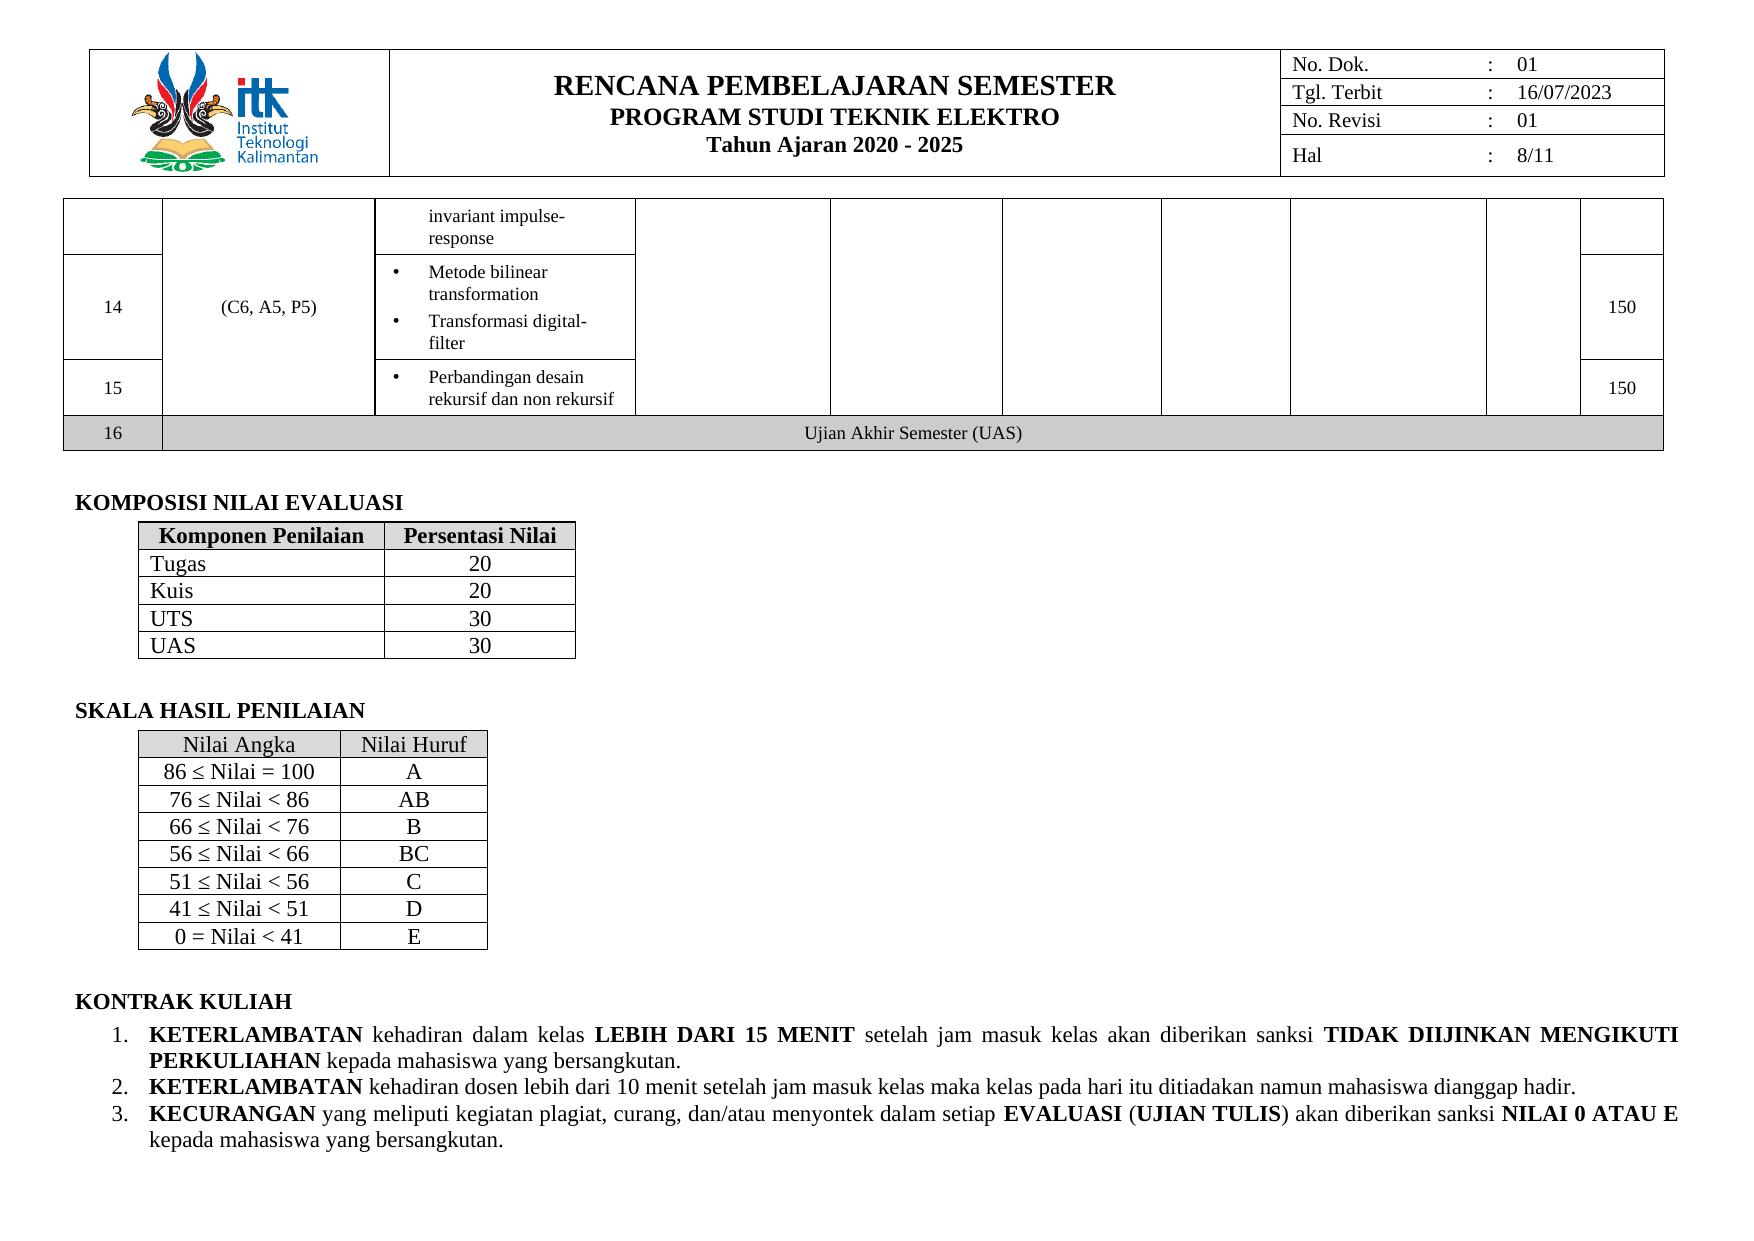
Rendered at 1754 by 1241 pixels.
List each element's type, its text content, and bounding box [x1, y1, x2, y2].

table_cell 56 ≤ Nilai < 66 [139, 841, 340, 867]
list KECURANGAN yang meliputi kegiatan plagiat, curang, dan/atau menyontek dalam setiap EVALUASI (UJIAN TULIS) akan diberikan sanksi NILAI 0 ATAU E kepada mahasiswa yang bersangkutan. [111, 1100, 1679, 1152]
table_cell D [341, 895, 487, 922]
table_cell [1291, 199, 1486, 415]
table_cell UTS [139, 605, 384, 631]
list KETERLAMBATAN kehadiran dosen lebih dari 10 menit setelah jam masuk kelas maka kelas pada hari itu ditiadakan namun mahasiswa dianggap hadir. [111, 1073, 1679, 1100]
table_cell 14 [64, 255, 162, 359]
table_cell [1162, 199, 1290, 415]
table_cell 30 [385, 632, 575, 658]
table_cell 150 [1581, 255, 1663, 359]
table_cell 16 [64, 416, 162, 450]
table_cell [1487, 199, 1580, 415]
table_cell 41 ≤ Nilai < 51 [139, 895, 340, 922]
table_cell 20 [385, 577, 575, 603]
table_cell 0 = Nilai < 41 [139, 923, 340, 949]
table_cell Metode bilinear transformation Transformasi digital-filter [376, 255, 635, 359]
table_cell AB [341, 786, 487, 812]
table_cell [1581, 199, 1663, 254]
table_cell E [341, 923, 487, 949]
table_header Persentasi Nilai [385, 523, 575, 549]
table_header Nilai Angka [139, 731, 340, 757]
table_cell B [341, 813, 487, 839]
table_cell A [341, 758, 487, 785]
picture [127, 50, 322, 176]
table_cell [1003, 199, 1161, 415]
table_cell 51 ≤ Nilai < 56 [139, 868, 340, 894]
table_cell C [341, 868, 487, 894]
table_cell (C6, A5, P5) [163, 199, 374, 415]
table_cell 20 [385, 550, 575, 576]
table_cell Tugas [139, 550, 384, 576]
table_cell invariant impulse-response [376, 199, 635, 254]
table_cell Ujian Akhir Semester (UAS) [163, 416, 1663, 450]
subtitle KONTRAK KULIAH [75, 988, 1679, 1015]
table_cell 30 [385, 605, 575, 631]
table_cell Perbandingan desain rekursif dan non rekursif [376, 360, 635, 415]
list KETERLAMBATAN kehadiran dalam kelas LEBIH DARI 15 MENIT setelah jam masuk kelas akan diberikan sanksi TIDAK DIIJINKAN MENGIKUTI PERKULIAHAN kepada mahasiswa yang bersangkutan. [111, 1021, 1679, 1073]
subtitle KOMPOSISI NILAI EVALUASI [75, 489, 1679, 515]
table_header Nilai Huruf [341, 731, 487, 757]
table_cell UAS [139, 632, 384, 658]
table_cell 150 [1581, 360, 1663, 415]
table_cell 76 ≤ Nilai < 86 [139, 786, 340, 812]
table_cell [64, 199, 162, 254]
subtitle SKALA HASIL PENILAIAN [75, 698, 1679, 724]
table_cell 66 ≤ Nilai < 76 [139, 813, 340, 839]
table_cell [636, 199, 830, 415]
table_cell [831, 199, 1002, 415]
table_cell BC [341, 841, 487, 867]
table_cell 86 ≤ Nilai = 100 [139, 758, 340, 785]
table_cell 15 [64, 360, 162, 415]
table_cell Kuis [139, 577, 384, 603]
table_header Komponen Penilaian [139, 523, 384, 549]
